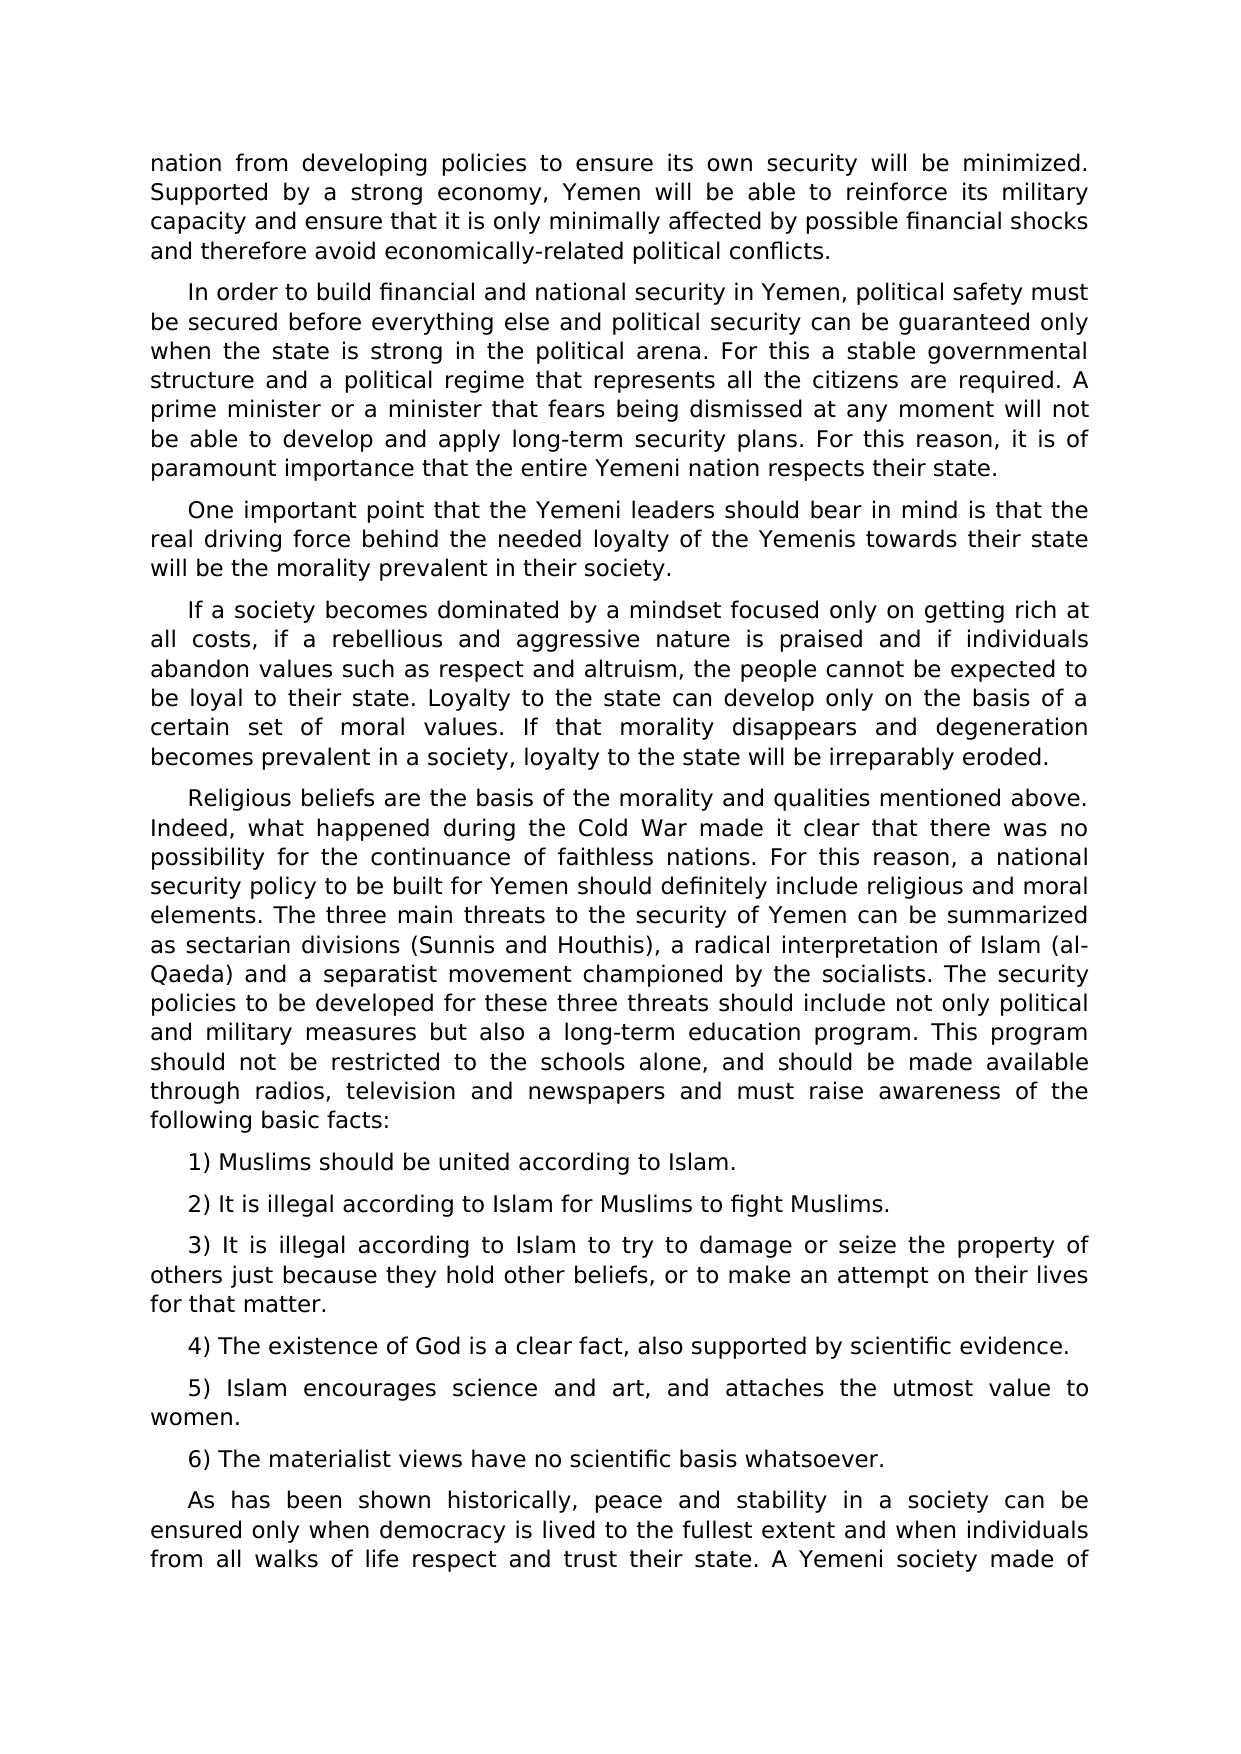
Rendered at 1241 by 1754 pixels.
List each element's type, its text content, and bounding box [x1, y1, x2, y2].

text 4) The existence of God is a clear fact, also supported by scientific evidence. [150, 1333, 1090, 1360]
text 1) Muslims should be united according to Islam. [150, 1149, 1090, 1176]
text nation from developing policies to ensure its own security will be minimized. Supported by a strong economy, Yemen will be able to reinforce its military capacity and ensure that it is only minimally affected by possible financial shocks and therefore avoid economically-related political conflicts. [150, 150, 1090, 264]
text 6) The materialist views have no scientific basis whatsoever. [150, 1446, 1090, 1472]
text 3) It is illegal according to Islam to try to damage or seize the property of others just because they hold other beliefs, or to make an attempt on their lives for that matter. [150, 1233, 1090, 1318]
text 5) Islam encourages science and art, and attaches the utmost value to women. [150, 1375, 1090, 1431]
text 2) It is illegal according to Islam for Muslims to fight Muslims. [150, 1191, 1090, 1218]
text One important point that the Yemeni leaders should bear in mind is that the real driving force behind the needed loyalty of the Yemenis towards their state will be the morality prevalent in their society. [150, 497, 1090, 582]
text If a society becomes dominated by a mindset focused only on getting rich at all costs, if a rebellious and aggressive nature is praised and if individuals abandon values such as respect and altruism, the people cannot be expected to be loyal to their state. Loyalty to the state can develop only on the basis of a certain set of moral values. If that morality disappears and degeneration becomes prevalent in a society, loyalty to the state will be irreparably eroded. [150, 597, 1090, 770]
text In order to build financial and national security in Yemen, political safety must be secured before everything else and political security can be guaranteed only when the state is strong in the political arena. For this a stable governmental structure and a political regime that represents all the citizens are required. A prime minister or a minister that fears being dismissed at any moment will not be able to develop and apply long-term security plans. For this reason, it is of paramount importance that the entire Yemeni nation respects their state. [150, 279, 1090, 482]
text Religious beliefs are the basis of the morality and qualities mentioned above. Indeed, what happened during the Cold War made it clear that there was no possibility for the continuance of faithless nations. For this reason, a national security policy to be built for Yemen should definitely include religious and moral elements. The three main threats to the security of Yemen can be summarized as sectarian divisions (Sunnis and Houthis), a radical interpretation of Islam (al-Qaeda) and a separatist movement championed by the socialists. The security policies to be developed for these three threats should include not only political and military measures but also a long-term education program. This program should not be restricted to the schools alone, and should be made available through radios, television and newspapers and must raise awareness of the following basic facts: [150, 785, 1090, 1134]
text As has been shown historically, peace and stability in a society can be ensured only when democracy is lived to the fullest extent and when individuals from all walks of life respect and trust their state. A Yemeni society made of [150, 1488, 1090, 1573]
